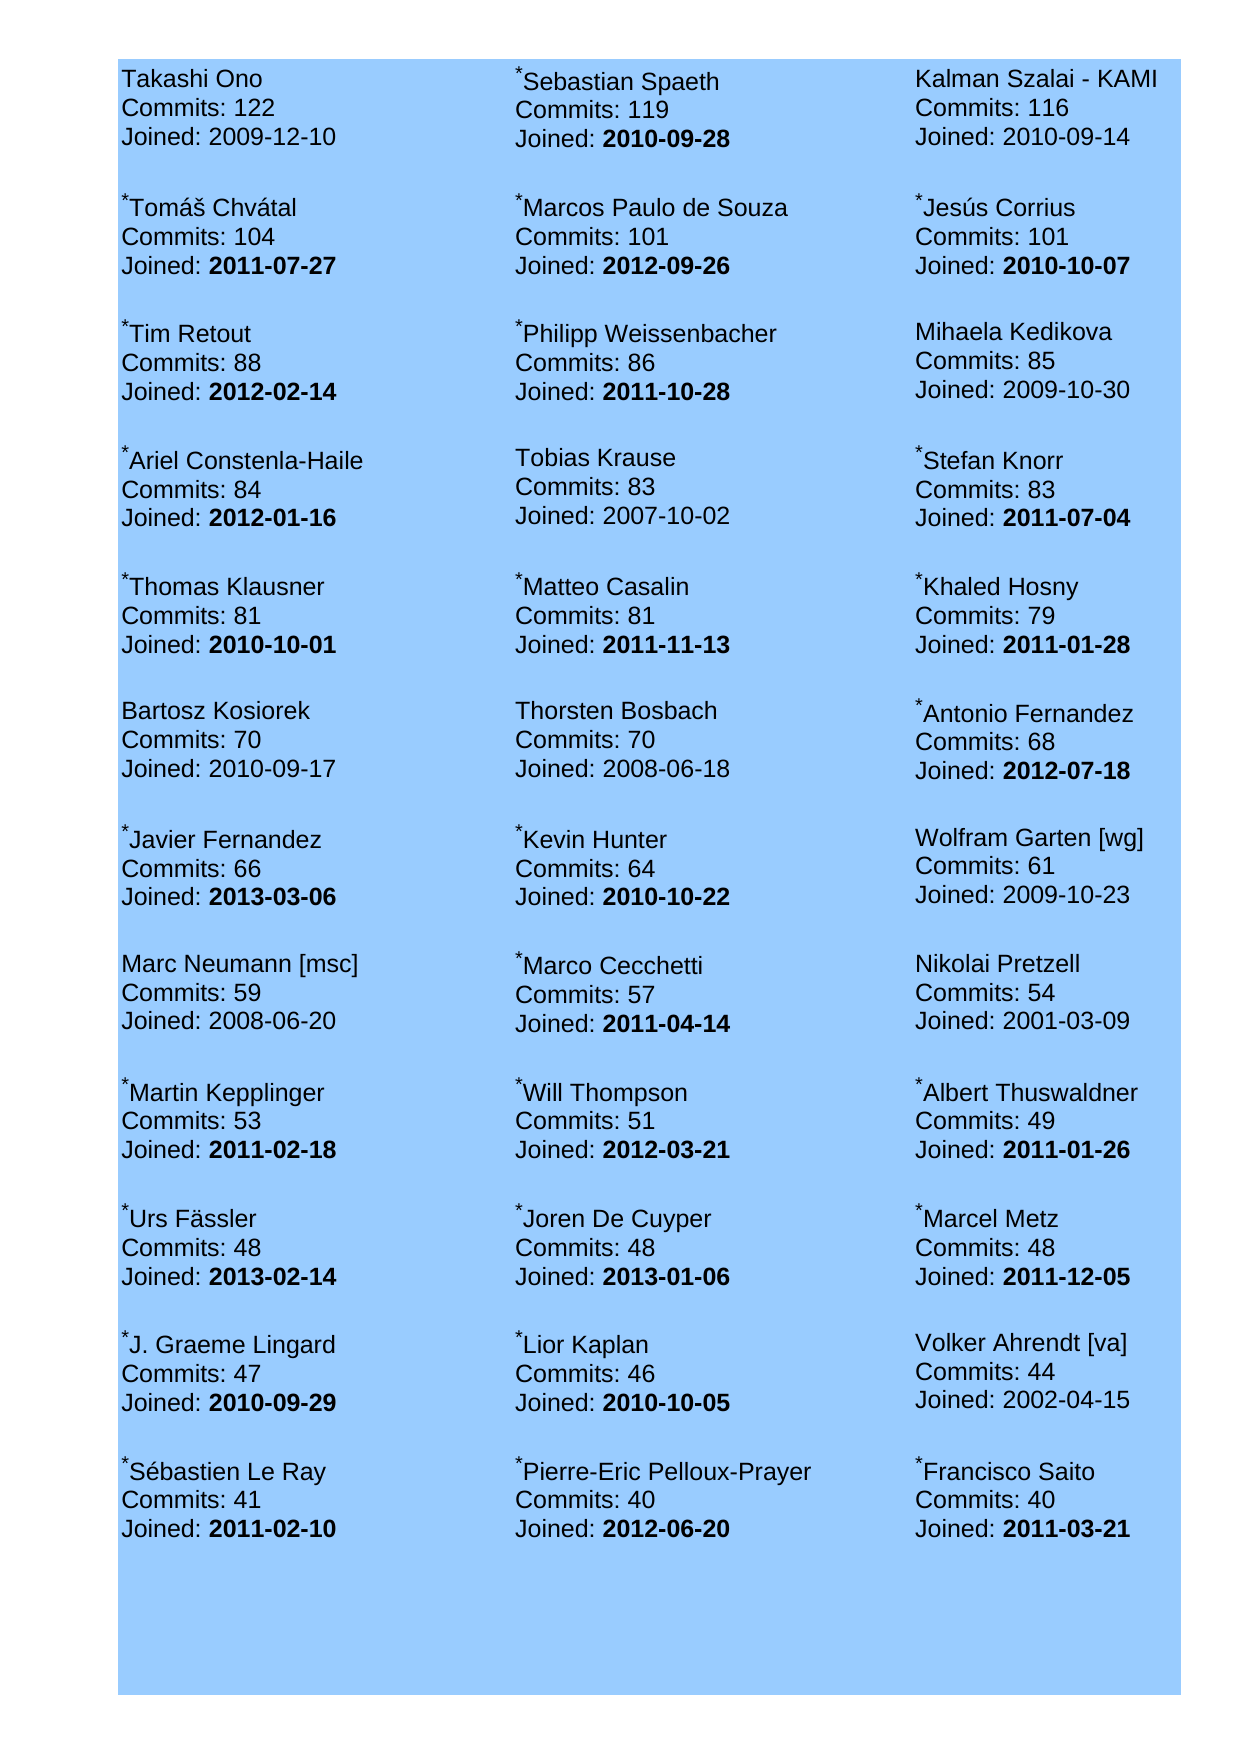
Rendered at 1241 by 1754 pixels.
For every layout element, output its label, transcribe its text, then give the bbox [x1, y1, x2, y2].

table_cell *Matteo Casalin Commits: 81 Joined: 2011-11-13 [512, 565, 912, 691]
table_cell *Joren De Cuyper Commits: 48 Joined: 2013-01-06 [512, 1196, 912, 1323]
table_cell *Tomáš Chvátal Commits: 104 Joined: 2011-07-27 [118, 185, 512, 312]
table_cell Takashi Ono Commits: 122 Joined: 2009-12-10 [118, 59, 512, 185]
table_cell *Sébastien Le Ray Commits: 41 Joined: 2011-02-10 [118, 1449, 512, 1575]
table_cell *J. Graeme Lingard Commits: 47 Joined: 2010-09-29 [118, 1323, 512, 1449]
table_cell Volker Ahrendt [va] Commits: 44 Joined: 2002-04-15 [912, 1323, 1240, 1449]
table_cell *Marcel Metz Commits: 48 Joined: 2011-12-05 [912, 1196, 1240, 1323]
table_cell *Javier Fernandez Commits: 66 Joined: 2013-03-06 [118, 817, 512, 943]
table_cell *Urs Fässler Commits: 48 Joined: 2013-02-14 [118, 1196, 512, 1323]
table_cell *Will Thompson Commits: 51 Joined: 2012-03-21 [512, 1070, 912, 1196]
table_cell Tobias Krause Commits: 83 Joined: 2007-10-02 [512, 438, 912, 564]
table_cell Thorsten Bosbach Commits: 70 Joined: 2008-06-18 [512, 691, 912, 817]
table_cell *Khaled Hosny Commits: 79 Joined: 2011-01-28 [912, 565, 1240, 691]
table_cell Mihaela Kedikova Commits: 85 Joined: 2009-10-30 [912, 312, 1240, 438]
table_cell *Ariel Constenla-Haile Commits: 84 Joined: 2012-01-16 [118, 438, 512, 564]
table_cell Marc Neumann [msc] Commits: 59 Joined: 2008-06-20 [118, 944, 512, 1070]
table_cell *Jesús Corrius Commits: 101 Joined: 2010-10-07 [912, 185, 1240, 312]
table_cell *Tim Retout Commits: 88 Joined: 2012-02-14 [118, 312, 512, 438]
table_cell *Stefan Knorr Commits: 83 Joined: 2011-07-04 [912, 438, 1240, 564]
table_cell Kalman Szalai - KAMI Commits: 116 Joined: 2010-09-14 [912, 59, 1240, 185]
table_cell *Marcos Paulo de Souza Commits: 101 Joined: 2012-09-26 [512, 185, 912, 312]
table_cell Nikolai Pretzell Commits: 54 Joined: 2001-03-09 [912, 944, 1240, 1070]
table_cell *Philipp Weissenbacher Commits: 86 Joined: 2011-10-28 [512, 312, 912, 438]
table_cell *Thomas Klausner Commits: 81 Joined: 2010-10-01 [118, 565, 512, 691]
table_cell *Albert Thuswaldner Commits: 49 Joined: 2011-01-26 [912, 1070, 1240, 1196]
table_cell *Francisco Saito Commits: 40 Joined: 2011-03-21 [912, 1449, 1240, 1575]
table_cell *Kevin Hunter Commits: 64 Joined: 2010-10-22 [512, 817, 912, 943]
table_cell *Marco Cecchetti Commits: 57 Joined: 2011-04-14 [512, 944, 912, 1070]
table_cell *Sebastian Spaeth Commits: 119 Joined: 2010-09-28 [512, 59, 912, 185]
table_cell *Lior Kaplan Commits: 46 Joined: 2010-10-05 [512, 1323, 912, 1449]
table_cell *Martin Kepplinger Commits: 53 Joined: 2011-02-18 [118, 1070, 512, 1196]
table_cell *Antonio Fernandez Commits: 68 Joined: 2012-07-18 [912, 691, 1240, 817]
table_cell *Pierre-Eric Pelloux-Prayer Commits: 40 Joined: 2012-06-20 [512, 1449, 912, 1575]
table_cell Bartosz Kosiorek Commits: 70 Joined: 2010-09-17 [118, 691, 512, 817]
table_cell Wolfram Garten [wg] Commits: 61 Joined: 2009-10-23 [912, 817, 1240, 943]
